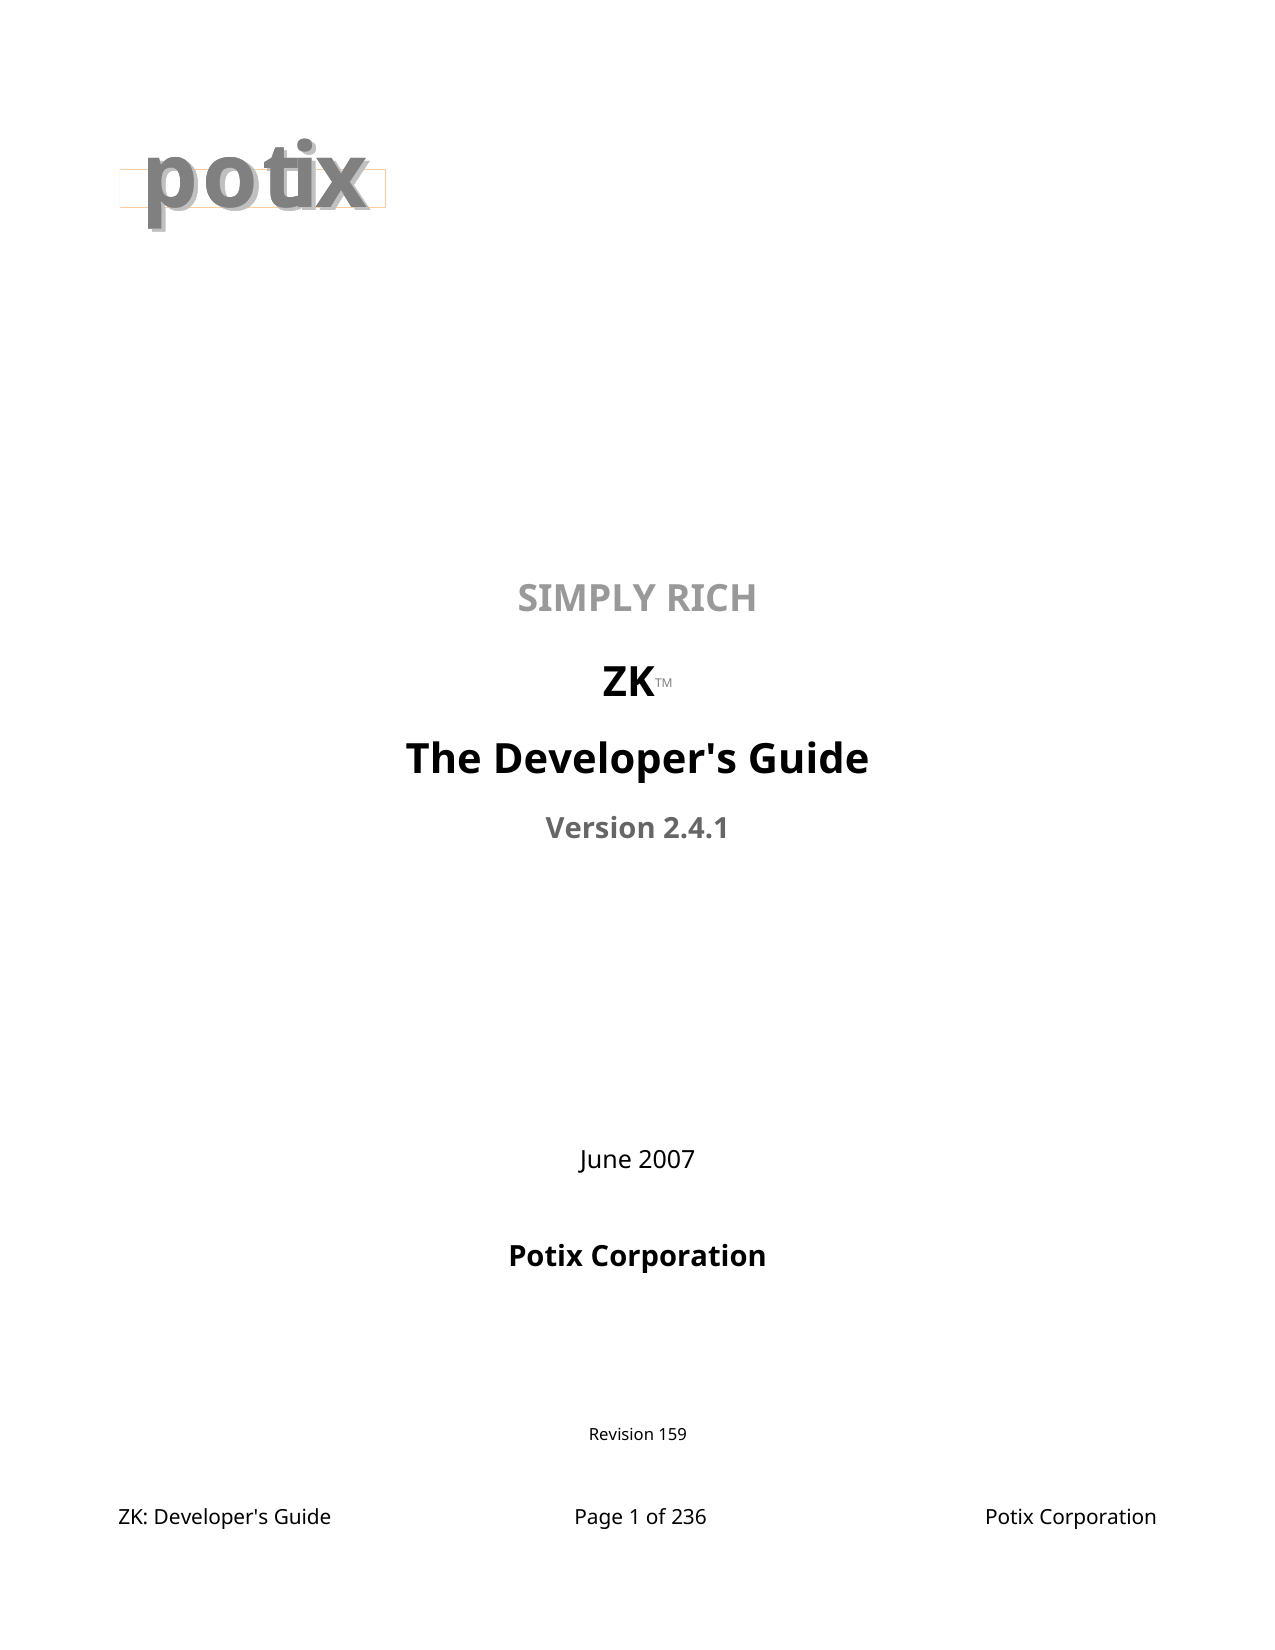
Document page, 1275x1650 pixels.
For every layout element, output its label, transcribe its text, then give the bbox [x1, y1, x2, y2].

text SIMPLY RICH [118, 571, 1157, 622]
text Version 2.4.1 [118, 807, 1157, 847]
text Potix Corporation [118, 1235, 1157, 1275]
text The Developer's Guide [118, 729, 1157, 786]
text June 2007 [118, 1142, 1157, 1176]
text Revision 159 [118, 1422, 1157, 1445]
text ZKTM [118, 652, 1157, 708]
